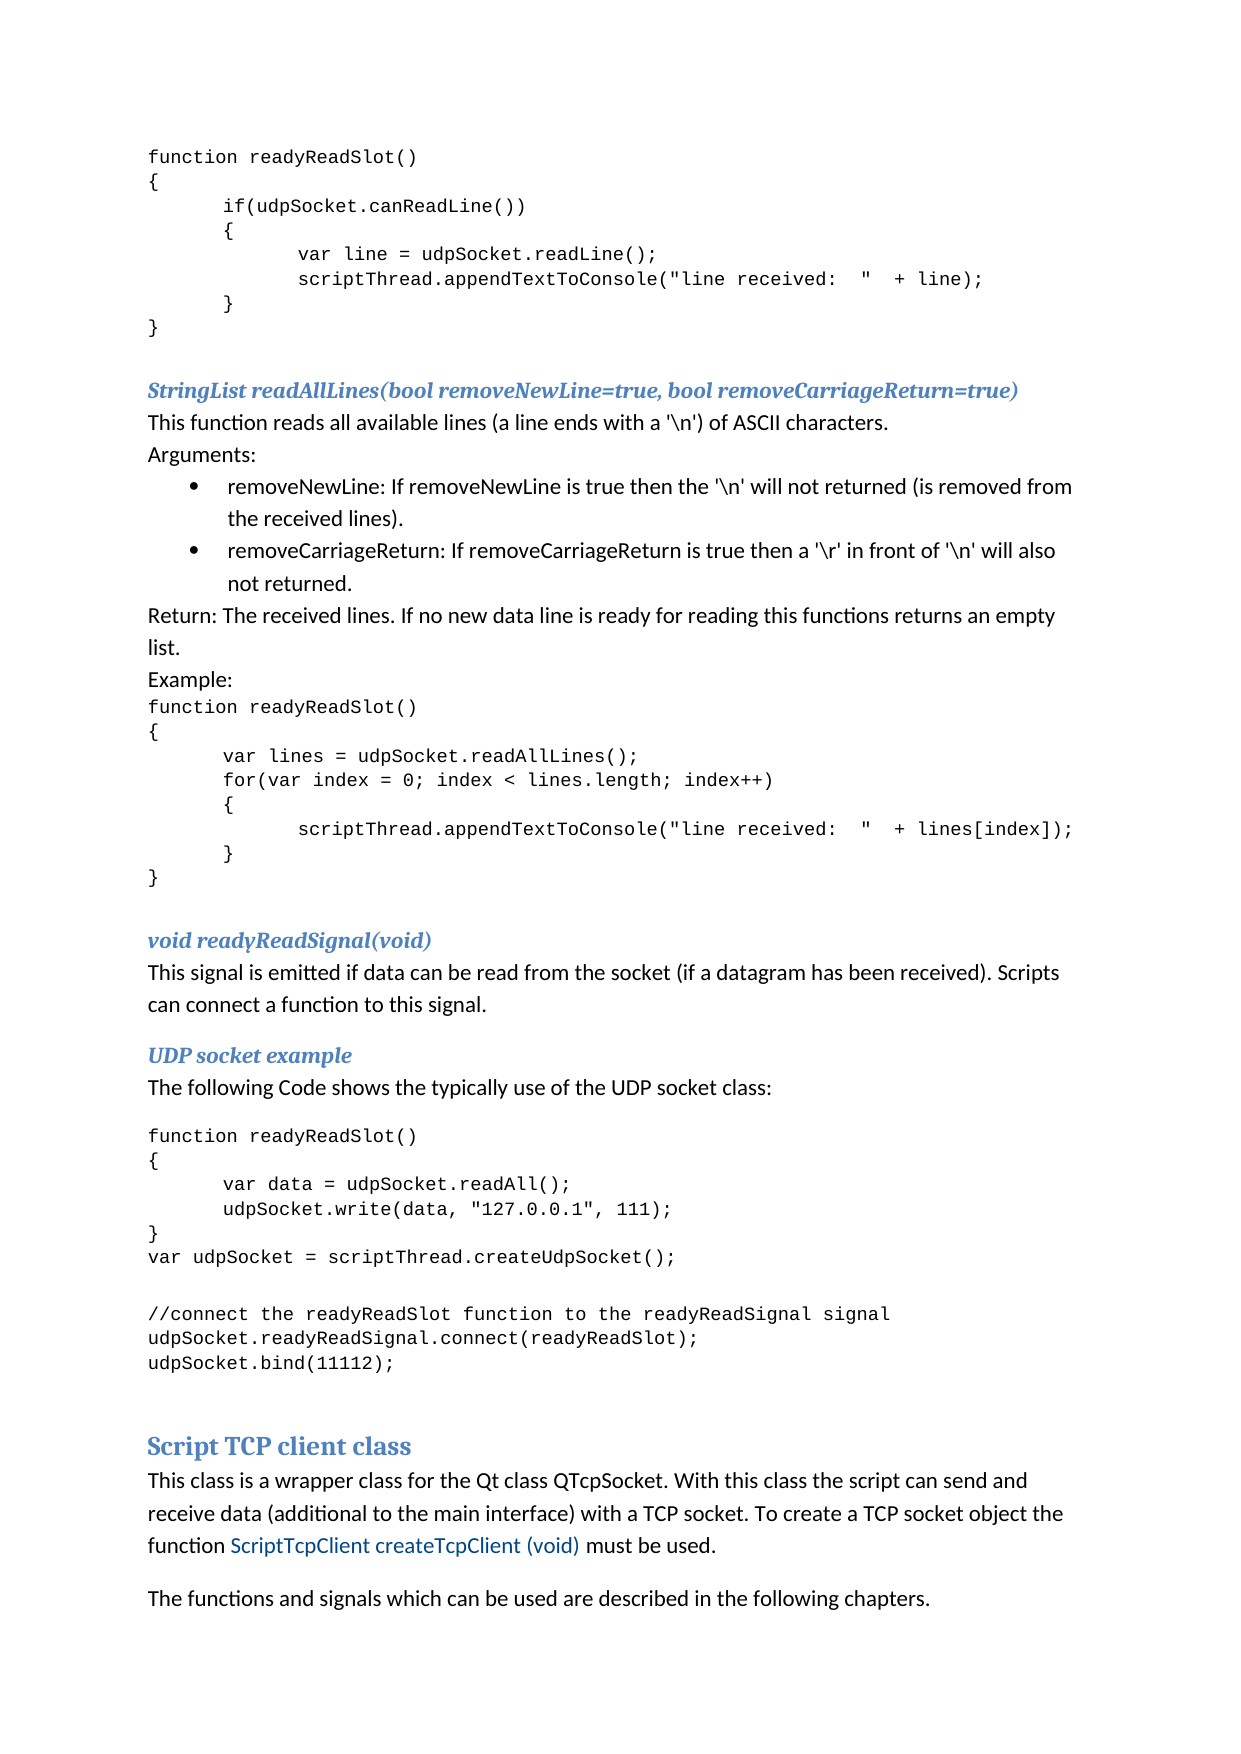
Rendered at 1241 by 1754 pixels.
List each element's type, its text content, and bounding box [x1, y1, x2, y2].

list removeNewLine: If removeNewLine is true then the '\n' will not returned (is removed from the received lines). [190, 472, 1093, 532]
text The functions and signals which can be used are described in the following chapters. [148, 1584, 1093, 1612]
text This signal is emitted if data can be read from the socket (if a datagram has been received). Scripts can connect a function to this signal. [148, 958, 1093, 1018]
text scriptThread.appendTextToConsole("line received: " + lines[index]); [148, 819, 1093, 841]
text } [148, 294, 1093, 315]
text udpSocket.bind(11112); [148, 1353, 1093, 1375]
text udpSocket.write(data, "127.0.0.1", 111); [148, 1199, 1093, 1221]
list removeCarriageReturn: If removeCarriageReturn is true then a '\r' in front of '\n' will also not returned. [190, 537, 1093, 597]
text } [148, 844, 1093, 865]
subtitle UDP socket example [148, 1043, 1093, 1069]
text The following Code shows the typically use of the UDP socket class: [148, 1073, 1093, 1101]
text This function reads all available lines (a line ends with a '\n') of ASCII characters. [148, 408, 1093, 436]
text Arguments: [148, 440, 1093, 468]
text function readyReadSlot() [148, 698, 1093, 719]
text //connect the readyReadSlot function to the readyReadSignal signal [148, 1305, 1093, 1326]
text function readyReadSlot() [148, 148, 1093, 169]
text Example: [148, 665, 1093, 693]
text var line = udpSocket.readLine(); [148, 245, 1093, 266]
text This class is a wrapper class for the Qt class QTcpSocket. With this class the script can send and receive data (additional to the main interface) with a TCP socket. To create a TCP socket object the function ScriptTcpClient createTcpClient (void) must be used. [148, 1467, 1093, 1559]
text var lines = udpSocket.readAllLines(); [148, 746, 1093, 768]
text } [148, 318, 1093, 339]
text { [148, 795, 1093, 816]
text } [148, 1224, 1093, 1245]
text var data = udpSocket.readAll(); [148, 1175, 1093, 1196]
text { [148, 172, 1093, 193]
text { [148, 221, 1093, 242]
subtitle void readyReadSignal(void) [148, 928, 1093, 954]
text udpSocket.readyReadSignal.connect(readyReadSlot); [148, 1329, 1093, 1350]
text for(var index = 0; index < lines.length; index++) [148, 771, 1093, 792]
text if(udpSocket.canReadLine()) [148, 196, 1093, 218]
text } [148, 868, 1093, 889]
subtitle StringList readAllLines(bool removeNewLine=true, bool removeCarriageReturn=true) [148, 378, 1093, 404]
text { [148, 1151, 1093, 1172]
text function readyReadSlot() [148, 1126, 1093, 1148]
text { [148, 722, 1093, 743]
text scriptThread.appendTextToConsole("line received: " + line); [148, 269, 1093, 291]
subtitle Script TCP client class [148, 1431, 1093, 1462]
text Return: The received lines. If no new data line is ready for reading this functions returns an empty list. [148, 601, 1093, 661]
text var udpSocket = scriptThread.createUdpSocket(); [148, 1248, 1093, 1269]
